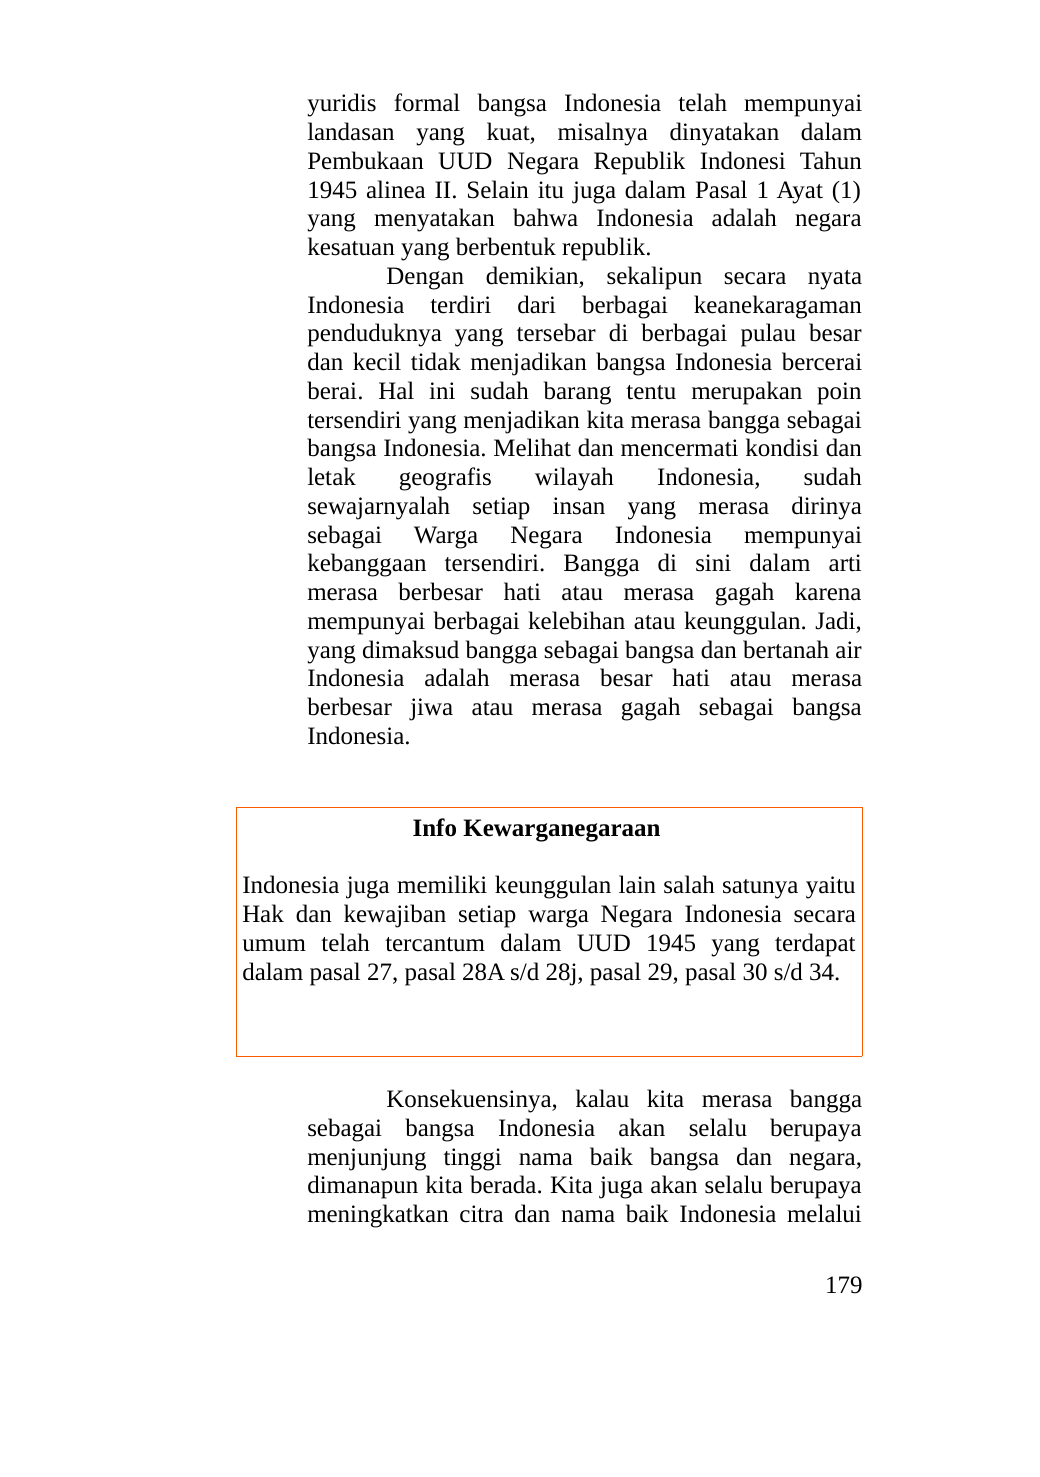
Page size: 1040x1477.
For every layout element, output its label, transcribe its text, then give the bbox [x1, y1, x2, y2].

text Dengan demikian, sekalipun secara nyata Indonesia terdiri dari berbagai keanekaragaman penduduknya yang tersebar di berbagai pulau besar dan kecil tidak menjadikan bangsa Indonesia bercerai berai. Hal ini sudah barang tentu merupakan poin tersendiri yang menjadikan kita merasa bangga sebagai bangsa Indonesia. Melihat dan mencermati kondisi dan letak geografis wilayah Indonesia, sudah sewajarnyalah setiap insan yang merasa dirinya sebagai Warga Negara Indonesia mempunyai kebanggaan tersendiri. Bangga di sini dalam arti merasa berbesar hati atau merasa gagah karena mempunyai berbagai kelebihan atau keunggulan. Jadi, yang dimaksud bangga sebagai bangsa dan bertanah air Indonesia adalah merasa besar hati atau merasa berbesar jiwa atau merasa gagah sebagai bangsa Indonesia. [307, 261, 862, 750]
text yuridis formal bangsa Indonesia telah mempunyai landasan yang kuat, misalnya dinyatakan dalam Pembukaan UUD Negara Republik Indonesi Tahun 1945 alinea II. Selain itu juga dalam Pasal 1 Ayat (1) yang menyatakan bahwa Indonesia adalah negara kesatuan yang berbentuk republik. [307, 88, 862, 261]
text Konsekuensinya, kalau kita merasa bangga sebagai bangsa Indonesia akan selalu berupaya menjunjung tinggi nama baik bangsa dan negara, dimanapun kita berada. Kita juga akan selalu berupaya meningkatkan citra dan nama baik Indonesia melalui [307, 1084, 862, 1228]
table_header Info Kewarganegaraan  Indonesia juga memiliki keunggulan lain salah satunya yaitu Hak dan kewajiban setiap warga Negara Indonesia secara umum telah tercantum dalam UUD 1945 yang terdapat dalam pasal 27, pasal 28A s/d 28j, pasal 29, pasal 30 s/d 34. [237, 808, 862, 1056]
